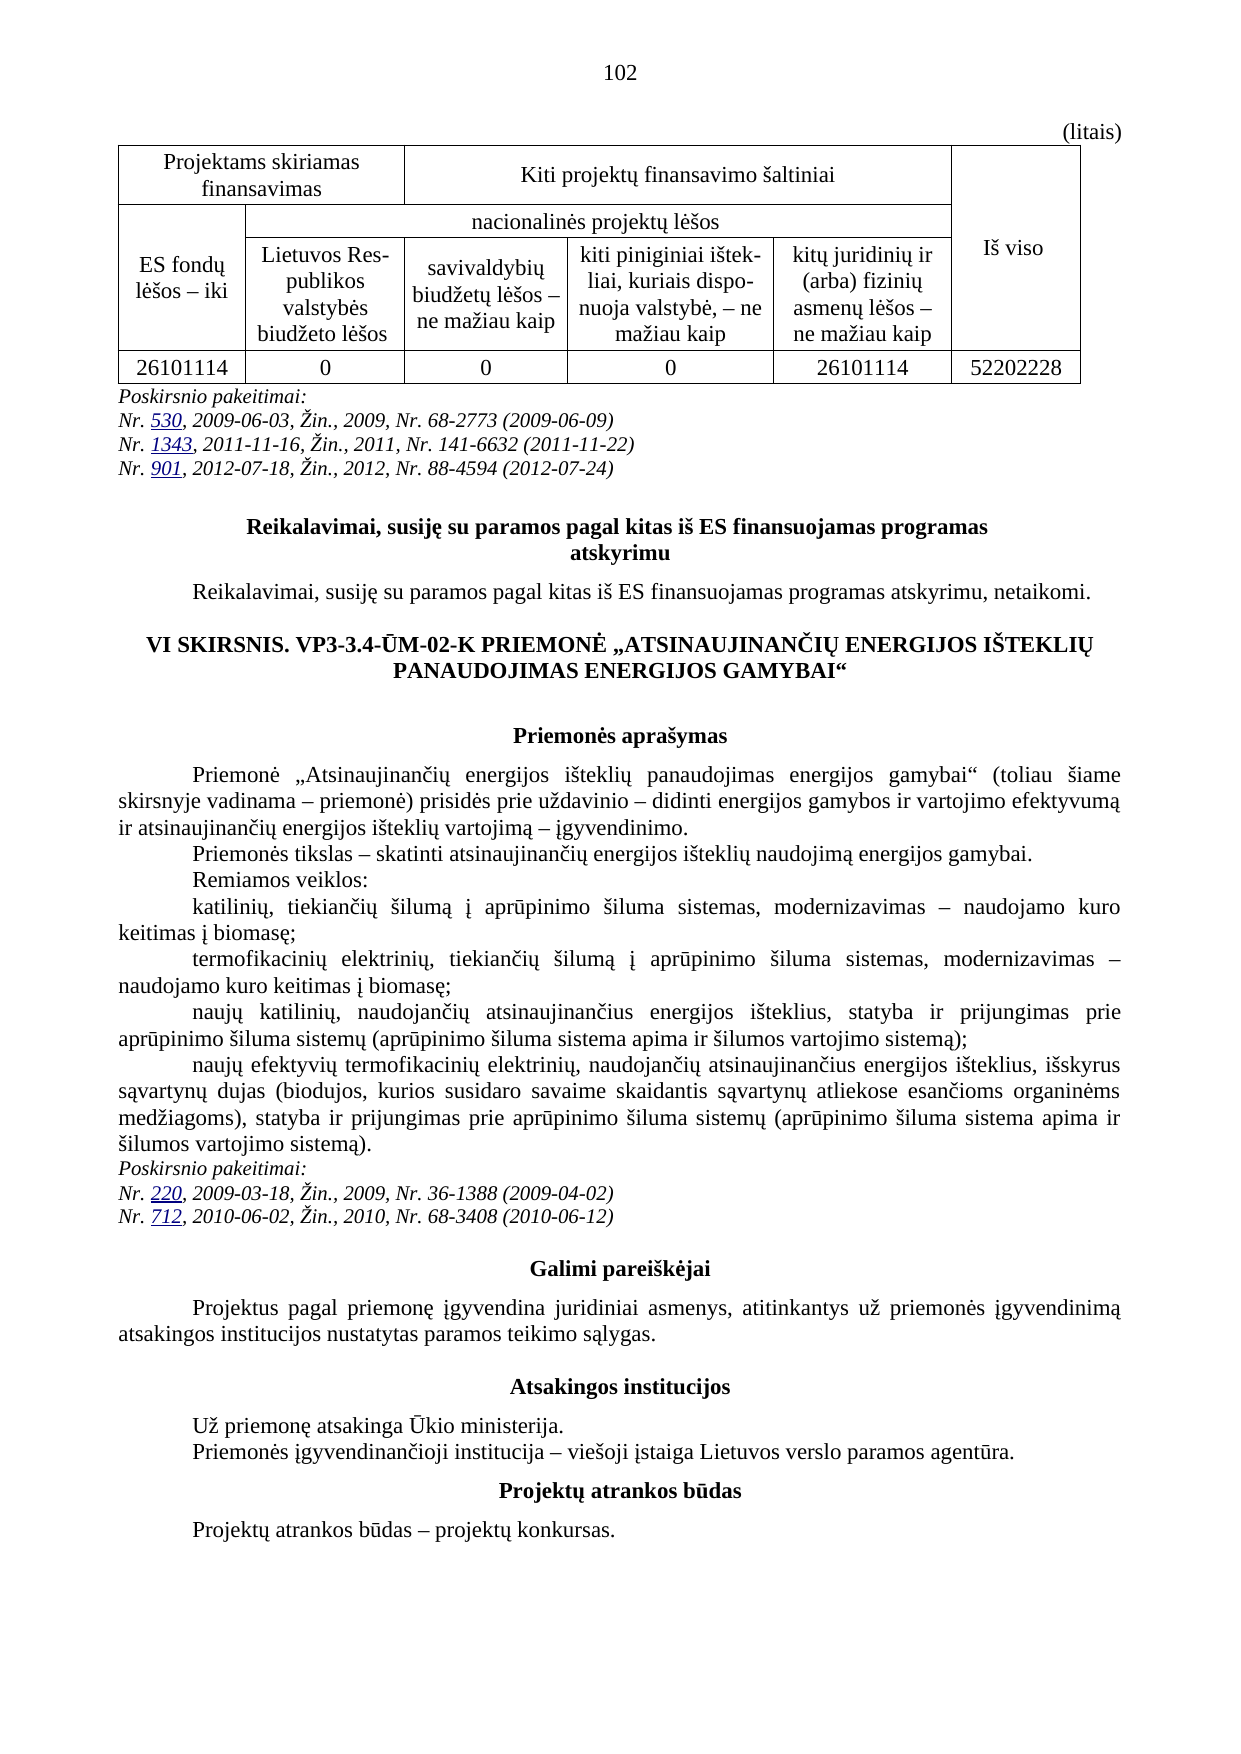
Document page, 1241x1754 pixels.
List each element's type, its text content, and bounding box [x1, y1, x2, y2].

table_cell ES fondų lėšos – iki [119, 205, 245, 349]
text Atsakingos institucijos [118, 1373, 1122, 1399]
text Projektų atrankos būdas – projektų konkursas. [118, 1516, 1122, 1542]
text Poskirsnio pakeitimai: [118, 1156, 1122, 1180]
table_cell nacionalinės projektų lėšos [246, 205, 951, 237]
table_cell 0 [405, 351, 567, 383]
text naujų katilinių, naudojančių atsinaujinančius energijos išteklius, statyba ir prijungimas prie aprūpinimo šiluma sistemų (aprūpinimo šiluma sistema apima ir šilumos vartojimo sistemą); [118, 998, 1122, 1051]
table_header Kiti projektų finansavimo šaltiniai [405, 146, 951, 204]
table_cell 26101114 [774, 351, 951, 383]
text Galimi pareiškėjai [118, 1255, 1122, 1281]
table_cell 52202228 [952, 351, 1080, 383]
text katilinių, tiekiančių šilumą į aprūpinimo šiluma sistemas, modernizavimas – naudojamo kuro keitimas į biomasę; [118, 893, 1122, 946]
text Priemonės tikslas – skatinti atsinaujinančių energijos išteklių naudojimą energijos gamybai. [118, 840, 1122, 866]
text Nr. 530, 2009-06-03, Žin., 2009, Nr. 68-2773 (2009-06-09) [118, 408, 1122, 432]
text Remiamos veiklos: [118, 866, 1122, 893]
text Poskirsnio pakeitimai: [118, 384, 1122, 408]
table_cell kitų juridinių ir (arba) fizinių asmenų lėšos – ne mažiau kaip [774, 238, 951, 349]
text Už priemonę atsakinga Ūkio ministerija. [118, 1412, 1122, 1438]
subtitle Vi SKIRSNIS. VP3-3.4-ŪM-02-K PRIEMONĖ „Atsinaujinančių energijos išteklių panaudojimas energijos gamybai“ [118, 631, 1122, 683]
text (litais) [118, 118, 1122, 144]
table_cell kiti piniginiai iš­tek­liai, kuriais dispo­nuoja valstybė, – ne mažiau kaip [568, 238, 773, 349]
text Reikalavimai, susiję su paramos pagal kitas iš ES finansuojamas programas atskyrimu, netaikomi. [118, 578, 1122, 604]
table_header Iš viso [952, 146, 1080, 349]
text Reikalavimai, susiję su paramos pagal kitas iš ES finansuojamas programas atskyrimu [118, 513, 1122, 565]
table_cell Lietuvos Res­publikos valsty­bės biudžeto lėšos [246, 238, 404, 349]
text Nr. 712, 2010-06-02, Žin., 2010, Nr. 68-3408 (2010-06-12) [118, 1204, 1122, 1228]
text Nr. 1343, 2011-11-16, Žin., 2011, Nr. 141-6632 (2011-11-22) [118, 432, 1122, 456]
table_cell 0 [246, 351, 404, 383]
text Priemonė „Atsinaujinančių energijos išteklių panaudojimas energijos gamybai“ (toliau šiame skirsnyje vadinama – priemonė) prisidės prie uždavinio – didinti energijos gamybos ir vartojimo efektyvumą ir atsinaujinančių energijos išteklių vartojimą – įgyvendinimo. [118, 761, 1122, 840]
text Nr. 901, 2012-07-18, Žin., 2012, Nr. 88-4594 (2012-07-24) [118, 456, 1122, 480]
text Projektų atrankos būdas [118, 1477, 1122, 1503]
table_header Projektams skiriamas finansavimas [119, 146, 404, 204]
table_cell 0 [568, 351, 773, 383]
text naujų efektyvių termofikacinių elektrinių, naudojančių atsinaujinančius energijos išteklius, išskyrus sąvartynų dujas (biodujos, kurios susidaro savaime skaidantis sąvartynų atliekose esančioms organinėms medžiagoms), statyba ir prijungimas prie aprūpinimo šiluma sistemų (aprūpinimo šiluma sistema apima ir šilumos vartojimo sistemą). [118, 1051, 1122, 1156]
text Priemonės aprašymas [118, 722, 1122, 748]
table_cell 26101114 [119, 351, 245, 383]
text Projektus pagal priemonę įgyvendina juridiniai asmenys, atitinkantys už priemonės įgyvendinimą atsakingos institucijos nustatytas paramos teikimo sąlygas. [118, 1294, 1122, 1346]
text Priemonės įgyvendinančioji institucija – viešoji įstaiga Lietuvos verslo paramos agentūra. [118, 1438, 1122, 1464]
table_cell savivaldybių biudžetų lėšos – ne mažiau kaip [405, 238, 567, 349]
text Nr. 220, 2009-03-18, Žin., 2009, Nr. 36-1388 (2009-04-02) [118, 1180, 1122, 1204]
text termofikacinių elektrinių, tiekiančių šilumą į aprūpinimo šiluma sistemas, modernizavimas – naudojamo kuro keitimas į biomasę; [118, 946, 1122, 998]
